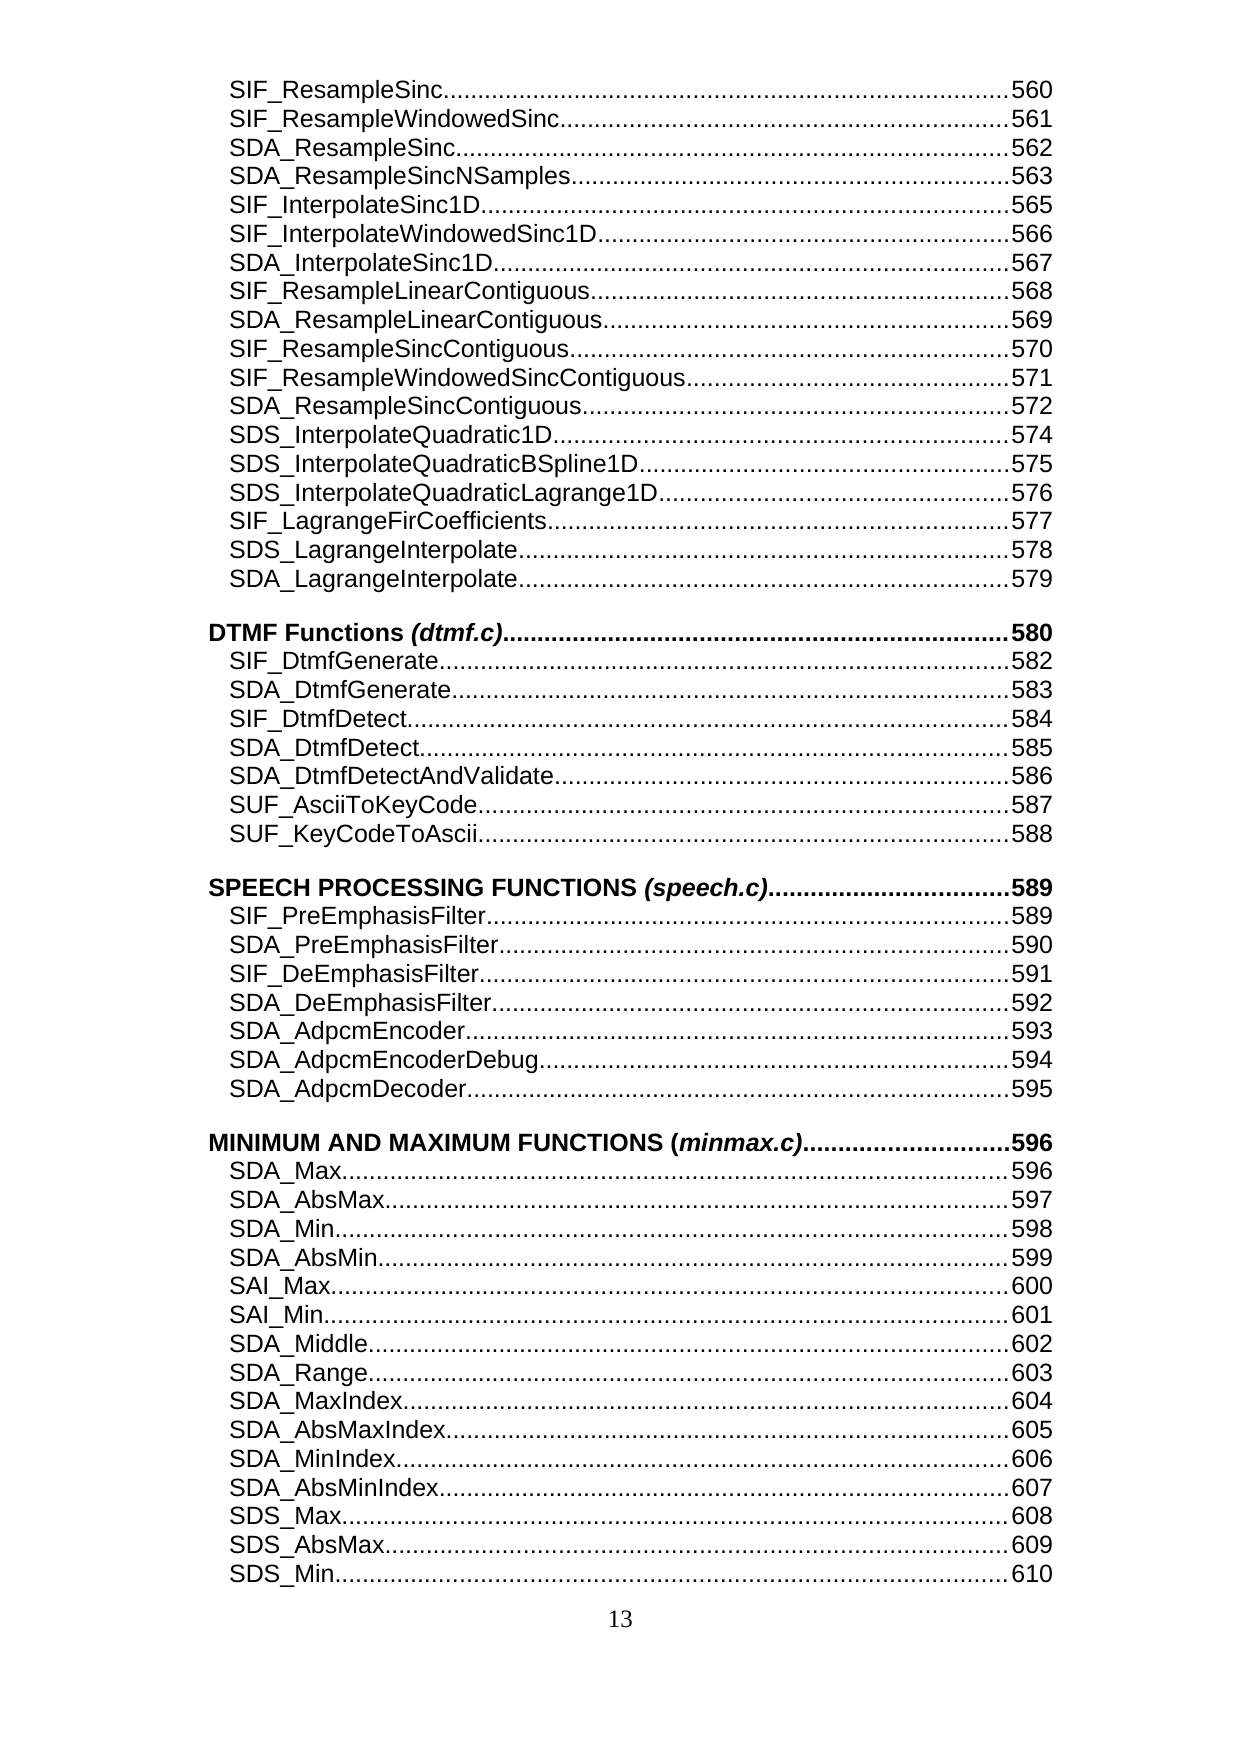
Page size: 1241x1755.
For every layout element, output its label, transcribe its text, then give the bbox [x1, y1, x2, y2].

text SDA_ResampleSincContiguous 572 [229, 391, 1053, 420]
text SDA_Min 598 [229, 1214, 1053, 1242]
text SDA_ResampleSinc 562 [229, 132, 1053, 161]
text SDA_AdpcmDecoder 595 [229, 1074, 1053, 1102]
text SIF_ResampleWindowedSinc 561 [229, 104, 1053, 132]
text SAI_Min 601 [229, 1300, 1053, 1329]
text SDA_InterpolateSinc1D 567 [229, 247, 1053, 276]
text SDA_DtmfGenerate 583 [229, 675, 1053, 704]
text SDA_AbsMin 599 [229, 1242, 1053, 1271]
text SIF_LagrangeFirCoefficients 577 [229, 506, 1053, 535]
text SDS_LagrangeInterpolate 578 [229, 535, 1053, 564]
text SDA_DtmfDetect 585 [229, 732, 1053, 761]
text DTMF Functions (dtmf.c) 580 [208, 617, 1053, 646]
text SUF_KeyCodeToAscii 588 [229, 819, 1053, 847]
text SDS_InterpolateQuadratic1D 574 [229, 420, 1053, 449]
text SDA_DeEmphasisFilter 592 [229, 987, 1053, 1016]
text SIF_ResampleSinc 560 [229, 75, 1053, 104]
text SDS_Min 610 [229, 1559, 1053, 1587]
text SDA_AbsMaxIndex 605 [229, 1415, 1053, 1444]
text SDS_Max 608 [229, 1501, 1053, 1530]
text SDA_AbsMax 597 [229, 1185, 1053, 1214]
text SDS_AbsMax 609 [229, 1530, 1053, 1559]
text SIF_InterpolateWindowedSinc1D 566 [229, 219, 1053, 247]
text SDA_Range 603 [229, 1357, 1053, 1386]
text MINIMUM AND MAXIMUM FUNCTIONS (minmax.c) 596 [208, 1127, 1053, 1156]
text SPEECH PROCESSING FUNCTIONS (speech.c) 589 [208, 872, 1053, 901]
text SIF_DtmfDetect 584 [229, 704, 1053, 732]
text SUF_AsciiToKeyCode 587 [229, 790, 1053, 819]
text SDA_Max 596 [229, 1156, 1053, 1185]
text SDA_DtmfDetectAndValidate 586 [229, 761, 1053, 790]
text SDA_AdpcmEncoderDebug 594 [229, 1045, 1053, 1074]
text SDA_MaxIndex 604 [229, 1386, 1053, 1415]
text SDA_AdpcmEncoder 593 [229, 1016, 1053, 1045]
text SIF_ResampleLinearContiguous 568 [229, 276, 1053, 305]
text SDA_ResampleLinearContiguous 569 [229, 305, 1053, 334]
text SDS_InterpolateQuadraticLagrange1D 576 [229, 477, 1053, 506]
text SIF_InterpolateSinc1D 565 [229, 190, 1053, 219]
text SAI_Max 600 [229, 1271, 1053, 1300]
text SDA_LagrangeInterpolate 579 [229, 564, 1053, 592]
text SIF_DtmfGenerate 582 [229, 646, 1053, 675]
text SIF_ResampleSincContiguous 570 [229, 334, 1053, 362]
text SDA_MinIndex 606 [229, 1444, 1053, 1472]
text SDA_PreEmphasisFilter 590 [229, 930, 1053, 959]
text SDS_InterpolateQuadraticBSpline1D 575 [229, 449, 1053, 477]
text SDA_ResampleSincNSamples 563 [229, 161, 1053, 190]
text SDA_AbsMinIndex 607 [229, 1472, 1053, 1501]
text SDA_Middle 602 [229, 1329, 1053, 1357]
text SIF_DeEmphasisFilter 591 [229, 959, 1053, 987]
text SIF_PreEmphasisFilter 589 [229, 901, 1053, 930]
text SIF_ResampleWindowedSincContiguous 571 [229, 362, 1053, 391]
